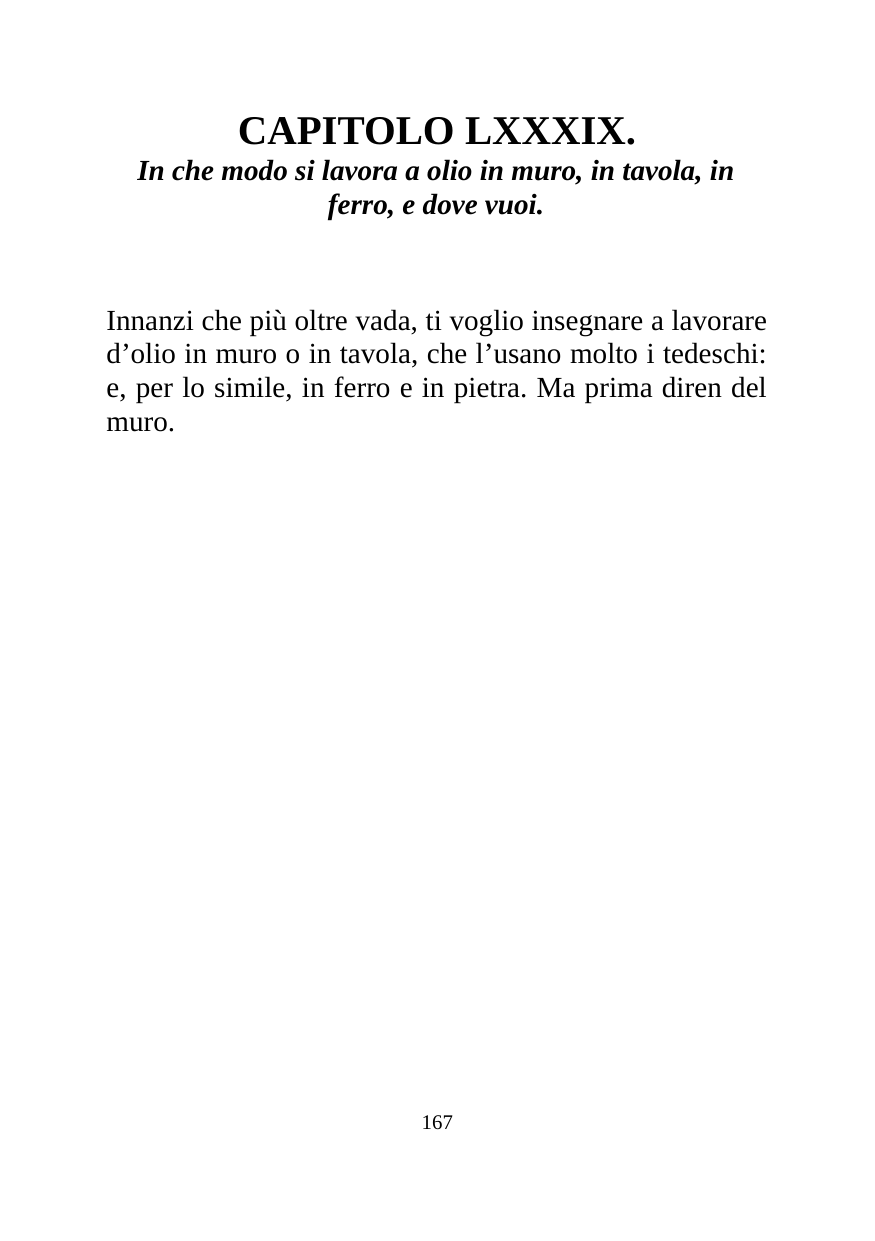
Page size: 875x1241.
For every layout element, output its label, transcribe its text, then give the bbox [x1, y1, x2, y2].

subtitle CAPITOLO LXXXIX. In che modo si lavora a olio in muro, in tavola, in ferro, e dove vuoi. [106, 106, 768, 220]
text Innanzi che più oltre vada, ti voglio insegnare a lavorare d’olio in muro o in tavola, che l’usano molto i tedeschi: e, per lo simile, in ferro e in pietra. Ma prima diren del muro. [106, 303, 768, 437]
